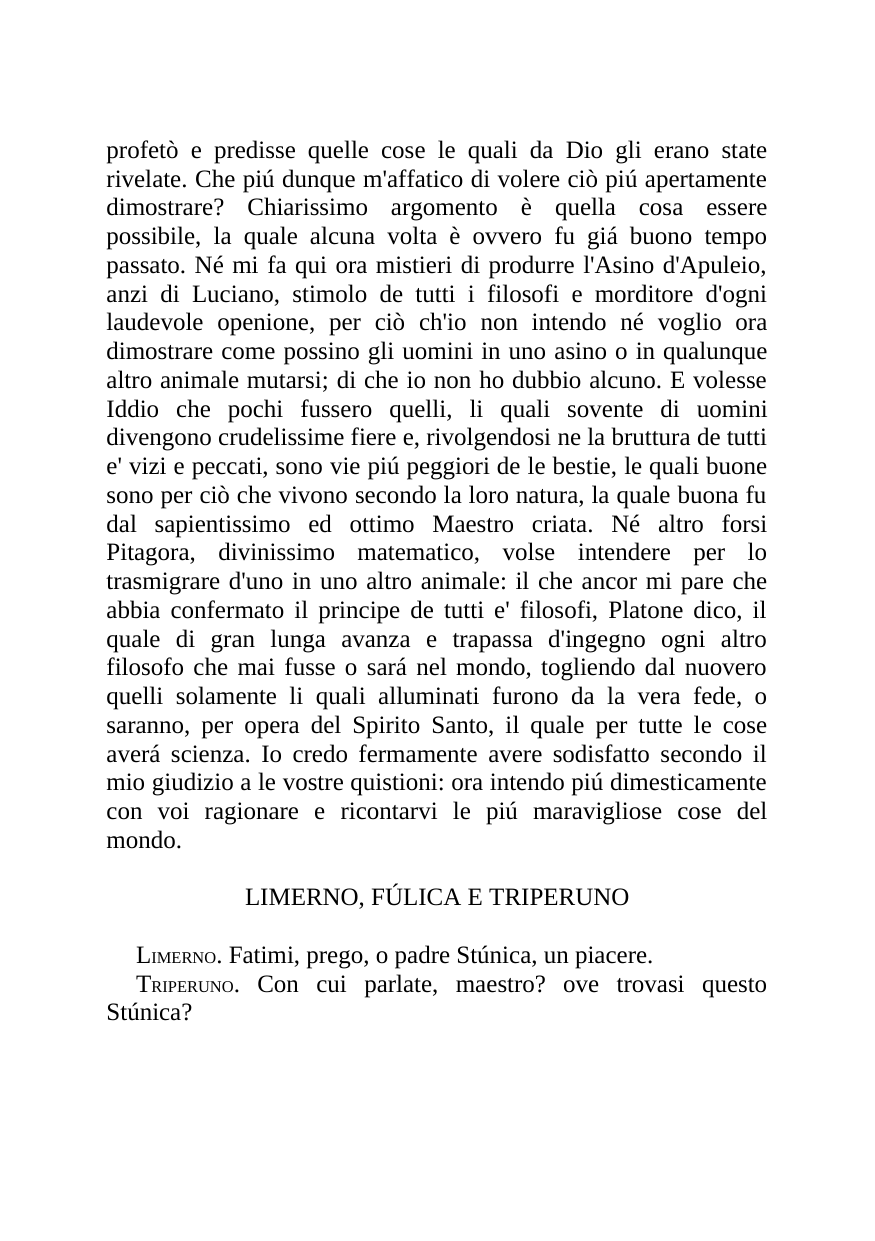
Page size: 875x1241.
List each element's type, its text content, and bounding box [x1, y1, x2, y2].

text Triperuno. Con cui parlate, maestro? ove trovasi questo Stúnica? [106, 969, 768, 1026]
text profetò e predisse quelle cose le quali da Dio gli erano state rivelate. Che piú dunque m'affatico di volere ciò piú apertamente dimostrare? Chiarissimo argomento è quella cosa essere possibile, la quale alcuna volta è ovvero fu giá buono tempo passato. Né mi fa qui ora mistieri di produrre l'Asino d'Apuleio, anzi di Luciano, stimolo de tutti i filosofi e morditore d'ogni laudevole openione, per ciò ch'io non intendo né voglio ora dimostrare come possino gli uomini in uno asino o in qualunque altro animale mutarsi; di che io non ho dubbio alcuno. E volesse Iddio che pochi fussero quelli, li quali sovente di uomini divengono crudelissime fiere e, rivolgendosi ne la bruttura de tutti e' vizi e peccati, sono vie piú peggiori de le bestie, le quali buone sono per ciò che vivono secondo la loro natura, la quale buona fu dal sapientissimo ed ottimo Maestro criata. Né altro forsi Pitagora, divinissimo matematico, volse intendere per lo trasmigrare d'uno in uno altro animale: il che ancor mi pare che abbia confermato il principe de tutti e' filosofi, Platone dico, il quale di gran lunga avanza e trapassa d'ingegno ogni altro filosofo che mai fusse o sará nel mondo, togliendo dal nuovero quelli solamente li quali alluminati furono da la vera fede, o saranno, per opera del Spirito Santo, il quale per tutte le cose averá scienza. Io credo fermamente avere sodisfatto secondo il mio giudizio a le vostre quistioni: ora intendo piú dimesticamente con voi ragionare e ricontarvi le piú maravigliose cose del mondo. [106, 135, 768, 854]
text Limerno. Fatimi, prego, o padre Stúnica, un piacere. [106, 940, 768, 969]
text LIMERNO, FÚLICA E TRIPERUNO [106, 882, 768, 911]
